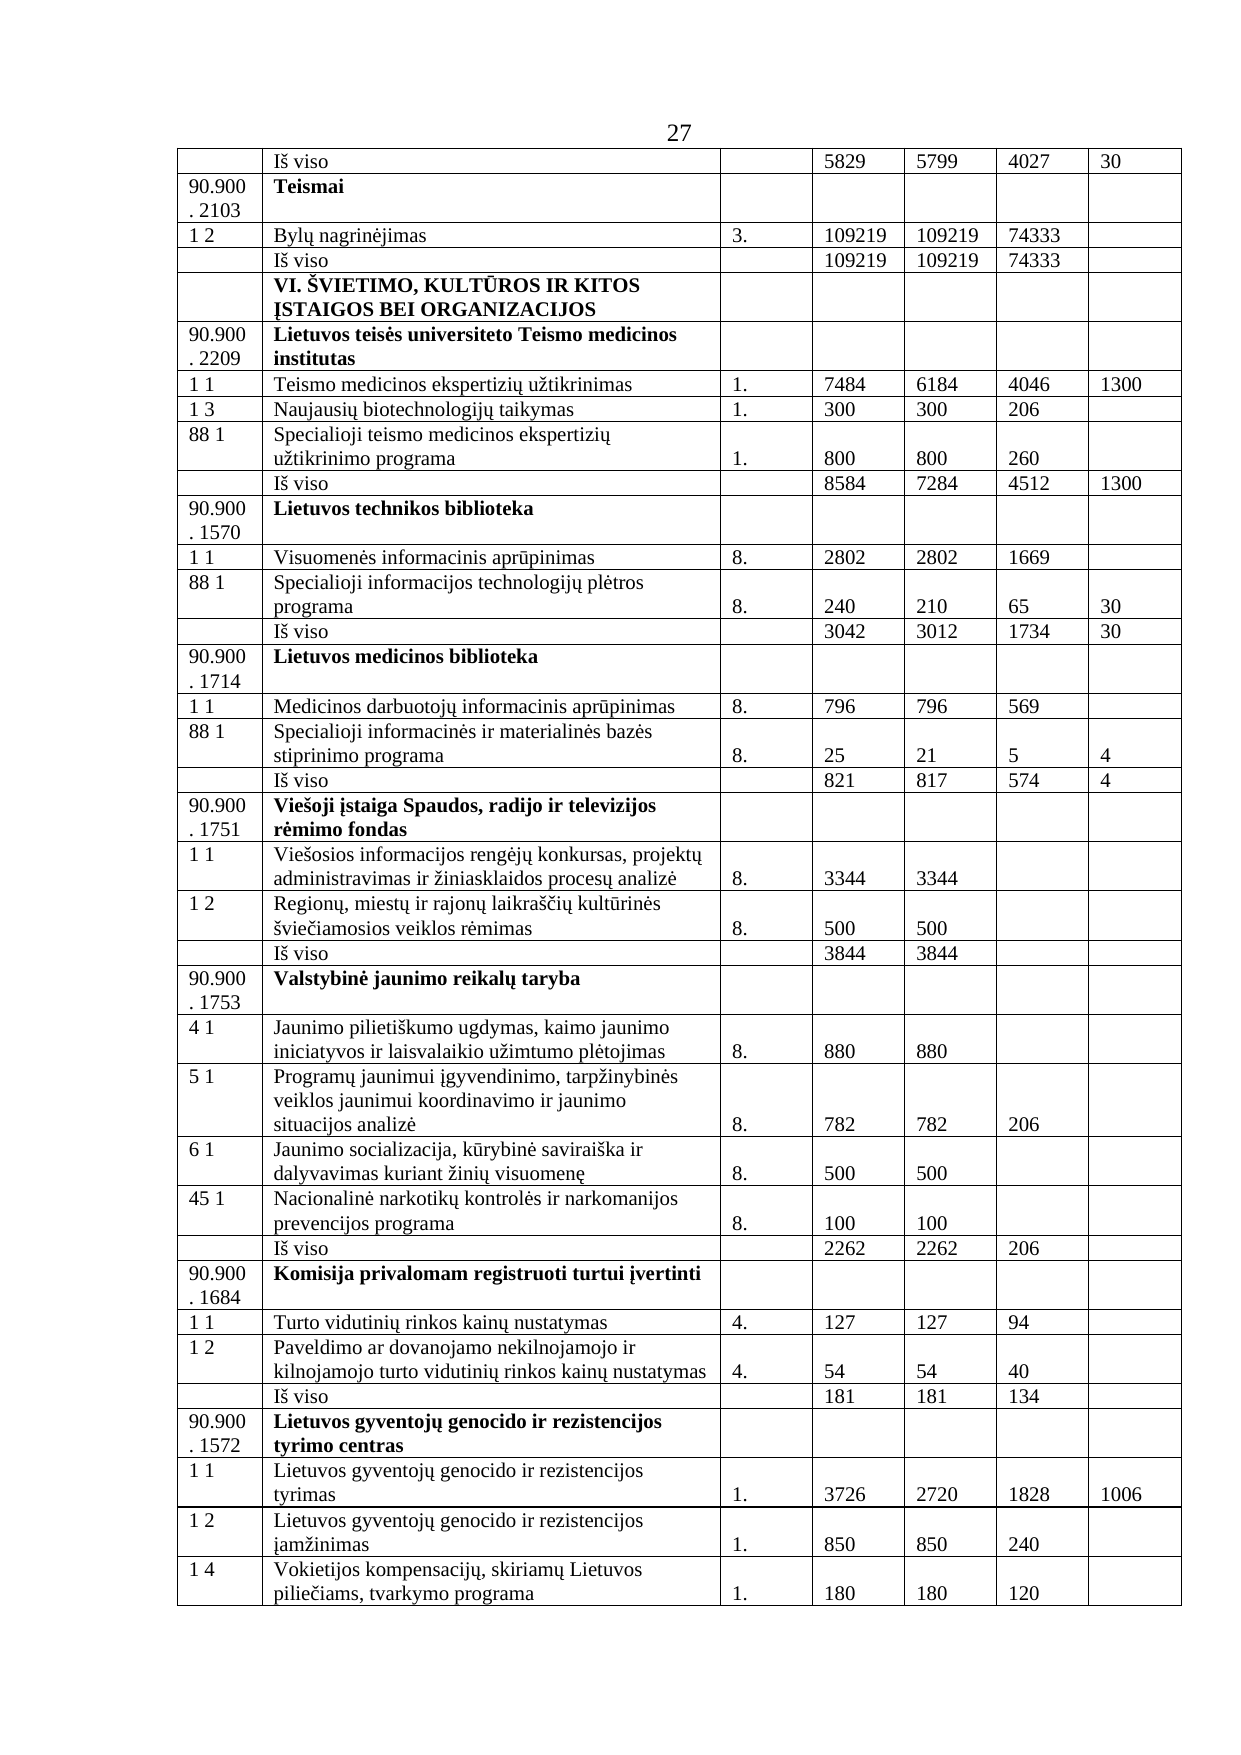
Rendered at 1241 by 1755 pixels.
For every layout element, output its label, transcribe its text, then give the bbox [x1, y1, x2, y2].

table_cell 6 1 [178, 1137, 262, 1185]
table_cell [813, 273, 904, 321]
table_cell 1 2 [178, 1508, 262, 1556]
table_cell 1734 [997, 619, 1088, 643]
table_cell 800 [813, 422, 904, 470]
table_cell 120 [997, 1557, 1088, 1605]
table_cell 2802 [905, 545, 996, 569]
table_cell [1089, 842, 1181, 890]
table_cell Nacionalinė narkotikų kontrolės ir narkomanijos prevencijos programa [263, 1186, 720, 1234]
table_cell [997, 842, 1088, 890]
table_cell 500 [905, 891, 996, 939]
table_cell 25 [813, 719, 904, 767]
table_cell 850 [813, 1508, 904, 1556]
table_cell [721, 1409, 812, 1457]
table_cell Teismo medicinos ekspertizių užtikrinimas [263, 371, 720, 396]
table_cell 260 [997, 422, 1088, 470]
table_cell 1. [721, 1557, 812, 1605]
table_cell [813, 1409, 904, 1457]
table_cell 800 [905, 422, 996, 470]
table_cell [997, 273, 1088, 321]
table_cell 206 [997, 1064, 1088, 1136]
table_cell Viešoji įstaiga Spaudos, radijo ir televizijos rėmimo fondas [263, 793, 720, 841]
table_cell 1 1 [178, 694, 262, 718]
table_cell 109219 [813, 223, 904, 247]
table_cell [997, 1409, 1088, 1457]
table_cell [997, 966, 1088, 1014]
table_cell Turto vidutinių rinkos kainų nustatymas [263, 1310, 720, 1334]
table_cell 880 [905, 1015, 996, 1063]
table_cell 3042 [813, 619, 904, 643]
table_cell [905, 322, 996, 370]
table_cell [997, 496, 1088, 544]
table_cell 8. [721, 545, 812, 569]
table_cell 100 [813, 1186, 904, 1234]
table_cell Iš viso [263, 248, 720, 272]
table_cell 500 [813, 1137, 904, 1185]
table_cell [1089, 397, 1181, 421]
table_cell 1300 [1089, 371, 1181, 396]
table_cell 180 [905, 1557, 996, 1605]
table_cell [813, 645, 904, 693]
table_cell [905, 1409, 996, 1457]
table_cell [997, 891, 1088, 939]
table_cell [178, 1384, 262, 1408]
table_cell [1089, 966, 1181, 1014]
table_cell [1089, 273, 1181, 321]
table_cell [178, 619, 262, 643]
table_cell Medicinos darbuotojų informacinis aprūpinimas [263, 694, 720, 718]
table_cell Lietuvos teisės universiteto Teismo medicinos institutas [263, 322, 720, 370]
table_cell 1 2 [178, 1335, 262, 1383]
table_cell 240 [997, 1508, 1088, 1556]
table_cell 180 [813, 1557, 904, 1605]
table_cell 3844 [905, 941, 996, 964]
table_cell Lietuvos gyventojų genocido ir rezistencijos tyrimas [263, 1458, 720, 1506]
table_cell 8. [721, 1186, 812, 1234]
table_cell [1089, 645, 1181, 693]
table_cell Specialioji informacinės ir materialinės bazės stiprinimo programa [263, 719, 720, 767]
table_cell 1 1 [178, 1310, 262, 1334]
table_cell 1. [721, 397, 812, 421]
table_cell 109219 [813, 248, 904, 272]
table_cell [1089, 496, 1181, 544]
table_cell [1089, 422, 1181, 470]
table_cell 2262 [905, 1236, 996, 1259]
table_cell 1 1 [178, 371, 262, 396]
table_cell 30 [1089, 619, 1181, 643]
table_cell 850 [905, 1508, 996, 1556]
table_cell [813, 793, 904, 841]
table_cell 796 [813, 694, 904, 718]
table_cell [905, 1261, 996, 1309]
table_cell 4 1 [178, 1015, 262, 1063]
table_cell 4 [1089, 768, 1181, 792]
table_cell 4046 [997, 371, 1088, 396]
table_cell Jaunimo pilietiškumo ugdymas, kaimo jaunimo iniciatyvos ir laisvalaikio užimtumo plėtojimas [263, 1015, 720, 1063]
table_cell 1 4 [178, 1557, 262, 1605]
table_cell 88 1 [178, 422, 262, 470]
table_cell 90.900. 1714 [178, 645, 262, 693]
table_cell 8. [721, 719, 812, 767]
table_cell [813, 496, 904, 544]
table_cell Jaunimo socializacija, kūrybinė saviraiška ir dalyvavimas kuriant žinių visuomenę [263, 1137, 720, 1185]
table_cell [1089, 1137, 1181, 1185]
table_cell [1089, 891, 1181, 939]
table_cell [1089, 248, 1181, 272]
table_cell [813, 1261, 904, 1309]
table_cell [997, 793, 1088, 841]
table_cell 7284 [905, 471, 996, 495]
table_cell [178, 768, 262, 792]
table_cell [1089, 1310, 1181, 1334]
table_cell Iš viso [263, 471, 720, 495]
table_cell [721, 1236, 812, 1259]
table_cell 6184 [905, 371, 996, 396]
table_cell Iš viso [263, 1384, 720, 1408]
table_cell 127 [813, 1310, 904, 1334]
table_cell 90.900. 1751 [178, 793, 262, 841]
table_cell 1 2 [178, 891, 262, 939]
table_cell Visuomenės informacinis aprūpinimas [263, 545, 720, 569]
table_cell 5 1 [178, 1064, 262, 1136]
table_cell [178, 149, 262, 173]
table_cell [178, 248, 262, 272]
table_cell [178, 1236, 262, 1259]
table_cell 90.900. 1753 [178, 966, 262, 1014]
table_cell 181 [905, 1384, 996, 1408]
table_cell 782 [905, 1064, 996, 1136]
table_cell [721, 645, 812, 693]
table_cell [905, 645, 996, 693]
table_cell 1. [721, 1458, 812, 1506]
table_cell [721, 1261, 812, 1309]
table_cell [905, 793, 996, 841]
table_cell [1089, 1409, 1181, 1457]
table_cell [721, 793, 812, 841]
table_cell [721, 619, 812, 643]
table_cell 1 3 [178, 397, 262, 421]
table_cell Teismai [263, 174, 720, 222]
table_cell [1089, 1186, 1181, 1234]
table_cell 30 [1089, 570, 1181, 618]
table_cell Programų jaunimui įgyvendinimo, tarpžinybinės veiklos jaunimui koordinavimo ir jaunimo situacijos analizė [263, 1064, 720, 1136]
table_cell 1 1 [178, 545, 262, 569]
table_cell 500 [905, 1137, 996, 1185]
table_cell [178, 941, 262, 964]
table_cell 8. [721, 694, 812, 718]
table_cell [721, 768, 812, 792]
table_cell [813, 966, 904, 1014]
table_cell 5 [997, 719, 1088, 767]
table_cell 574 [997, 768, 1088, 792]
table_cell [1089, 1557, 1181, 1605]
table_cell [178, 273, 262, 321]
table_cell 1300 [1089, 471, 1181, 495]
table_cell 880 [813, 1015, 904, 1063]
table_cell [721, 1384, 812, 1408]
table_cell 3344 [813, 842, 904, 890]
table_cell 1006 [1089, 1458, 1181, 1506]
table_cell 65 [997, 570, 1088, 618]
table_cell Naujausių biotechnologijų taikymas [263, 397, 720, 421]
table_cell 94 [997, 1310, 1088, 1334]
table_cell VI. ŠVIETIMO, KULTŪROS IR KITOS ĮSTAIGOS BEI ORGANIZACIJOS [263, 273, 720, 321]
table_cell 127 [905, 1310, 996, 1334]
table_cell [813, 322, 904, 370]
table_cell 569 [997, 694, 1088, 718]
table_cell Komisija privalomam registruoti turtui įvertinti [263, 1261, 720, 1309]
table_cell [1089, 793, 1181, 841]
table_cell 500 [813, 891, 904, 939]
table_cell [721, 248, 812, 272]
table_cell 4027 [997, 149, 1088, 173]
table_cell Iš viso [263, 619, 720, 643]
table_cell [1089, 545, 1181, 569]
table_cell 54 [905, 1335, 996, 1383]
table_cell 45 1 [178, 1186, 262, 1234]
table_cell 54 [813, 1335, 904, 1383]
table_cell [721, 941, 812, 964]
table_cell 210 [905, 570, 996, 618]
table_cell 1669 [997, 545, 1088, 569]
table_cell 134 [997, 1384, 1088, 1408]
table_cell 4 [1089, 719, 1181, 767]
table_cell 1 2 [178, 223, 262, 247]
table_cell [721, 496, 812, 544]
table_cell 88 1 [178, 719, 262, 767]
table_cell [997, 322, 1088, 370]
table_cell [721, 322, 812, 370]
table_cell 8. [721, 891, 812, 939]
table_cell [997, 1137, 1088, 1185]
table_cell Iš viso [263, 1236, 720, 1259]
table_cell [1089, 941, 1181, 964]
table_cell 1828 [997, 1458, 1088, 1506]
table_cell 100 [905, 1186, 996, 1234]
table_cell Viešosios informacijos rengėjų konkursas, projektų administravimas ir žiniasklaidos procesų analizė [263, 842, 720, 890]
table_cell [1089, 322, 1181, 370]
table_cell 90.900. 1684 [178, 1261, 262, 1309]
table_cell 21 [905, 719, 996, 767]
table_cell [1089, 223, 1181, 247]
table_cell 782 [813, 1064, 904, 1136]
table_cell 3344 [905, 842, 996, 890]
table_cell 4. [721, 1310, 812, 1334]
table_cell 5799 [905, 149, 996, 173]
table_cell Lietuvos gyventojų genocido ir rezistencijos įamžinimas [263, 1508, 720, 1556]
table_cell 821 [813, 768, 904, 792]
table_cell 2720 [905, 1458, 996, 1506]
table_cell 30 [1089, 149, 1181, 173]
table_cell 1. [721, 1508, 812, 1556]
table_cell Valstybinė jaunimo reikalų taryba [263, 966, 720, 1014]
table_cell 7484 [813, 371, 904, 396]
table_cell [1089, 694, 1181, 718]
table_cell 74333 [997, 248, 1088, 272]
table_cell 8. [721, 1015, 812, 1063]
table_cell 181 [813, 1384, 904, 1408]
table_cell [997, 645, 1088, 693]
table_cell [1089, 174, 1181, 222]
table_cell Bylų nagrinėjimas [263, 223, 720, 247]
table_cell 3012 [905, 619, 996, 643]
table_cell 8. [721, 570, 812, 618]
table_cell Paveldimo ar dovanojamo nekilnojamojo ir kilnojamojo turto vidutinių rinkos kainų nustatymas [263, 1335, 720, 1383]
table_cell 1 1 [178, 842, 262, 890]
table_cell 1. [721, 371, 812, 396]
table_cell 90.900. 1572 [178, 1409, 262, 1457]
table_cell 90.900. 2103 [178, 174, 262, 222]
table_cell Lietuvos gyventojų genocido ir rezistencijos tyrimo centras [263, 1409, 720, 1457]
table_cell 90.900. 2209 [178, 322, 262, 370]
table_cell [1089, 1015, 1181, 1063]
table_cell 109219 [905, 223, 996, 247]
table_cell [1089, 1508, 1181, 1556]
table_cell [997, 1186, 1088, 1234]
table_cell Specialioji informacijos technologijų plėtros programa [263, 570, 720, 618]
table_cell 1 1 [178, 1458, 262, 1506]
table_cell 88 1 [178, 570, 262, 618]
table_cell [997, 941, 1088, 964]
table_cell Lietuvos technikos biblioteka [263, 496, 720, 544]
table_cell [721, 273, 812, 321]
table_cell 74333 [997, 223, 1088, 247]
table_cell [905, 273, 996, 321]
table_cell [178, 471, 262, 495]
table_cell 109219 [905, 248, 996, 272]
table_cell 3726 [813, 1458, 904, 1506]
table_cell [905, 966, 996, 1014]
table_cell [905, 174, 996, 222]
table_cell [721, 966, 812, 1014]
table_cell 3. [721, 223, 812, 247]
table_cell 817 [905, 768, 996, 792]
table_cell 796 [905, 694, 996, 718]
table_cell Iš viso [263, 149, 720, 173]
table_cell 3844 [813, 941, 904, 964]
table_cell 4512 [997, 471, 1088, 495]
table_cell [813, 174, 904, 222]
table_cell [1089, 1335, 1181, 1383]
table_cell 8. [721, 842, 812, 890]
table_cell 4. [721, 1335, 812, 1383]
table_cell [997, 174, 1088, 222]
table_cell 300 [813, 397, 904, 421]
table_cell [721, 471, 812, 495]
table_cell [721, 174, 812, 222]
table_cell 5829 [813, 149, 904, 173]
table_cell [721, 149, 812, 173]
table_cell Vokietijos kompensacijų, skiriamų Lietuvos piliečiams, tvarkymo programa [263, 1557, 720, 1605]
table_cell 40 [997, 1335, 1088, 1383]
table_cell Iš viso [263, 941, 720, 964]
table_cell 206 [997, 1236, 1088, 1259]
table_cell Specialioji teismo medicinos ekspertizių užtikrinimo programa [263, 422, 720, 470]
table_cell Iš viso [263, 768, 720, 792]
table_cell 300 [905, 397, 996, 421]
table_cell 2802 [813, 545, 904, 569]
table_cell 2262 [813, 1236, 904, 1259]
table_cell 8584 [813, 471, 904, 495]
table_cell 240 [813, 570, 904, 618]
table_cell [997, 1261, 1088, 1309]
table_cell 90.900. 1570 [178, 496, 262, 544]
table_cell [905, 496, 996, 544]
table_cell [1089, 1384, 1181, 1408]
table_cell 206 [997, 397, 1088, 421]
table_cell 8. [721, 1137, 812, 1185]
table_cell Lietuvos medicinos biblioteka [263, 645, 720, 693]
table_cell 1. [721, 422, 812, 470]
table_cell [1089, 1261, 1181, 1309]
table_cell [1089, 1236, 1181, 1259]
table_cell [997, 1015, 1088, 1063]
table_cell 8. [721, 1064, 812, 1136]
table_cell Regionų, miestų ir rajonų laikraščių kultūrinės šviečiamosios veiklos rėmimas [263, 891, 720, 939]
table_cell [1089, 1064, 1181, 1136]
